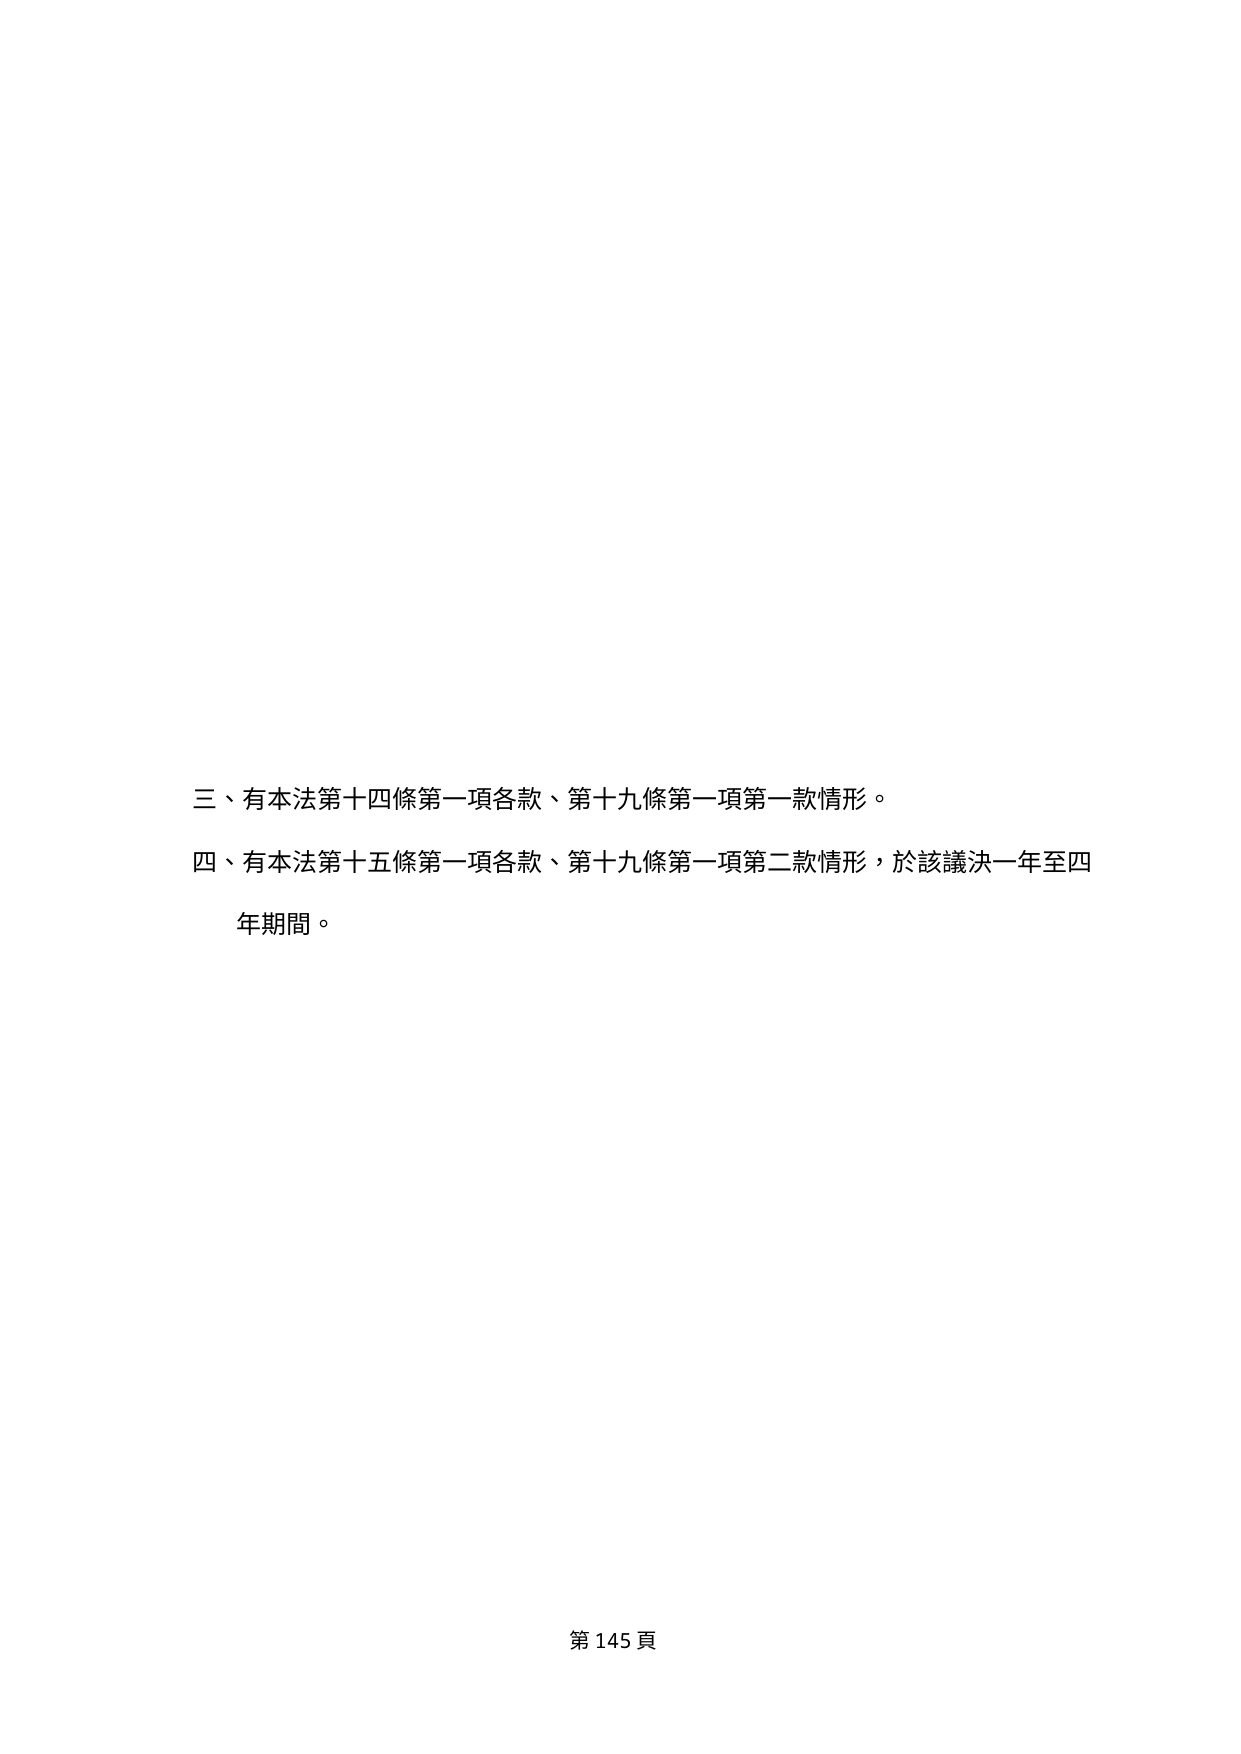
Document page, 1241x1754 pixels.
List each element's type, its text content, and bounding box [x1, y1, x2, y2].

text 三、有本法第十四條第一項各款、第十九條第一項第一款情形。 [192, 756, 1107, 818]
text 四、有本法第十五條第一項各款、第十九條第一項第二款情形，於該議決一年至四年期間。 [192, 818, 1107, 943]
